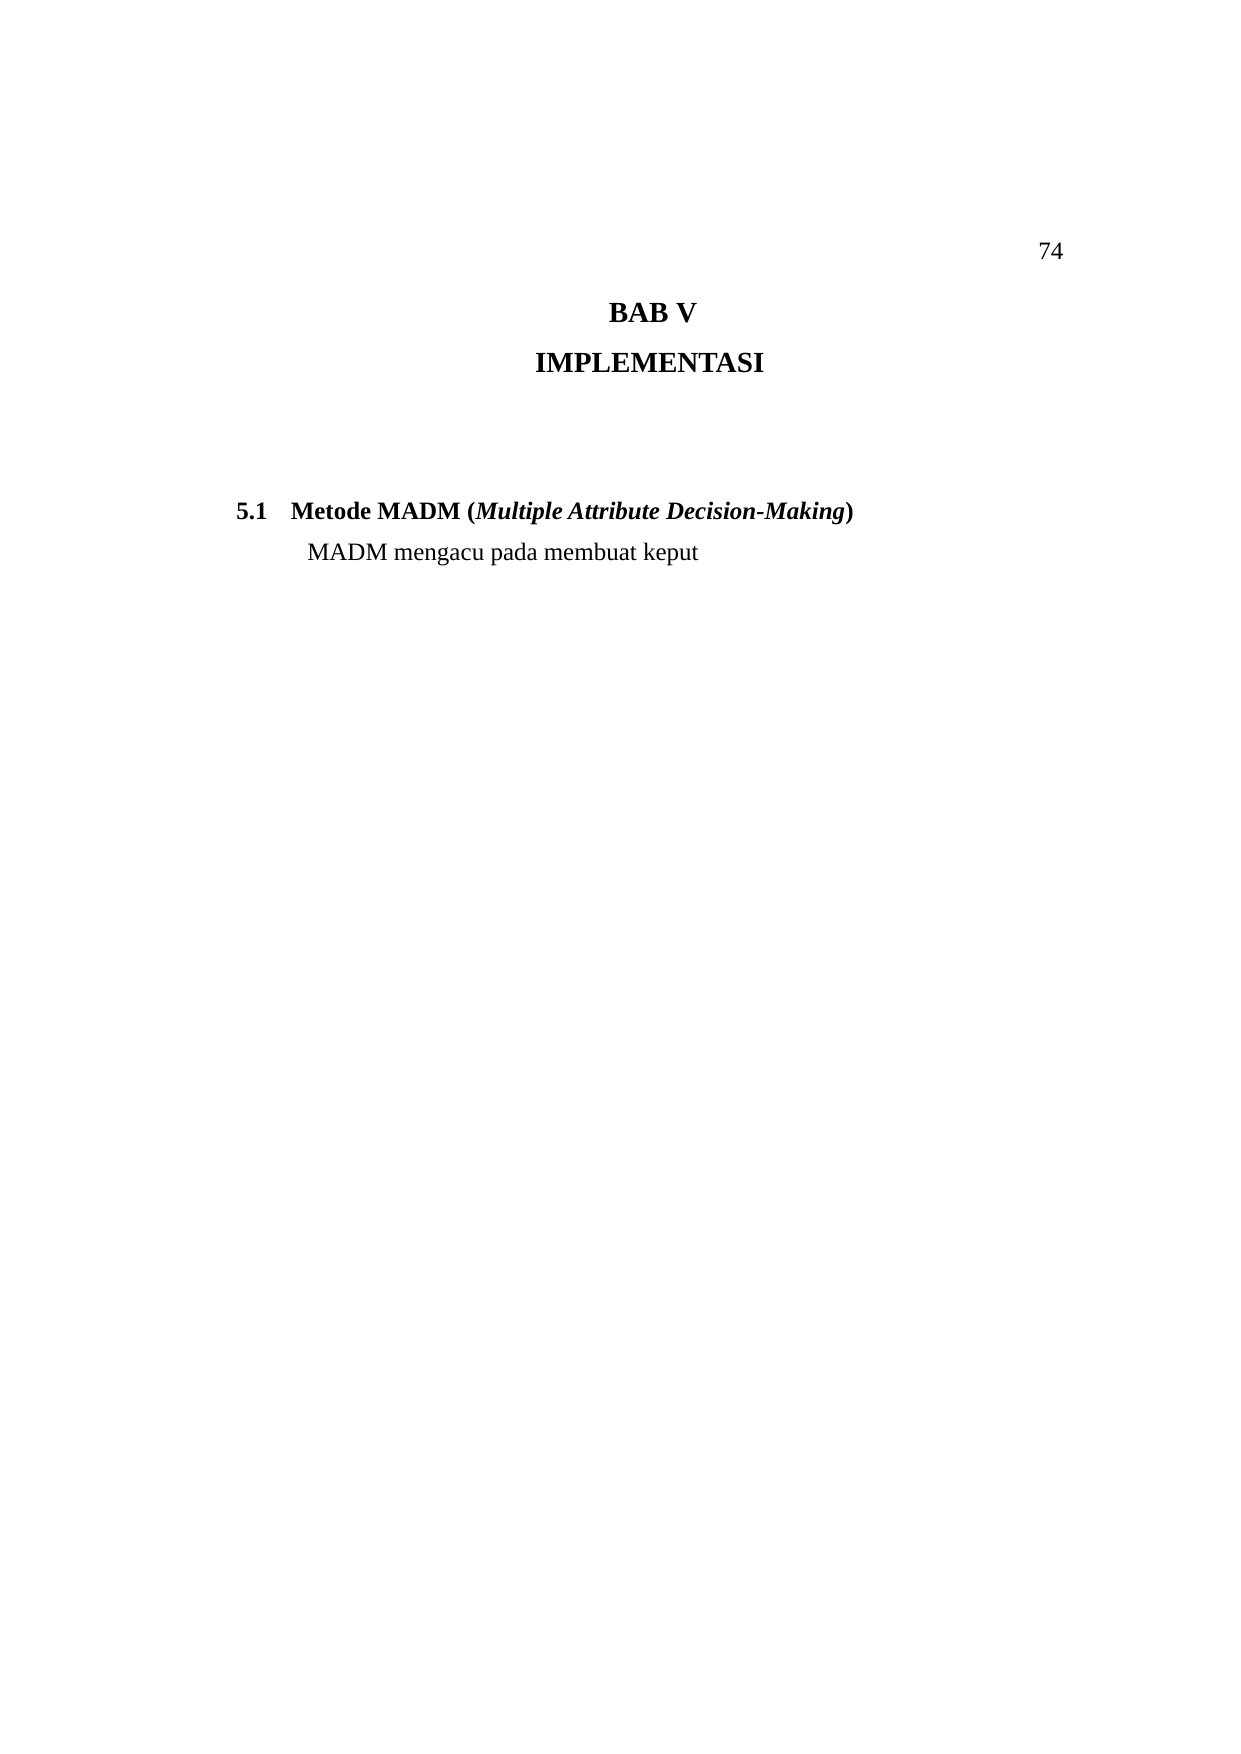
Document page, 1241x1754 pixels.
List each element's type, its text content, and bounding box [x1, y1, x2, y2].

text MADM mengacu pada membuat keput [236, 537, 1063, 565]
subtitle Bab V IMPLEMENTASI [236, 295, 1063, 379]
subtitle Metode MADM (Multiple Attribute Decision-Making) [236, 496, 1063, 525]
